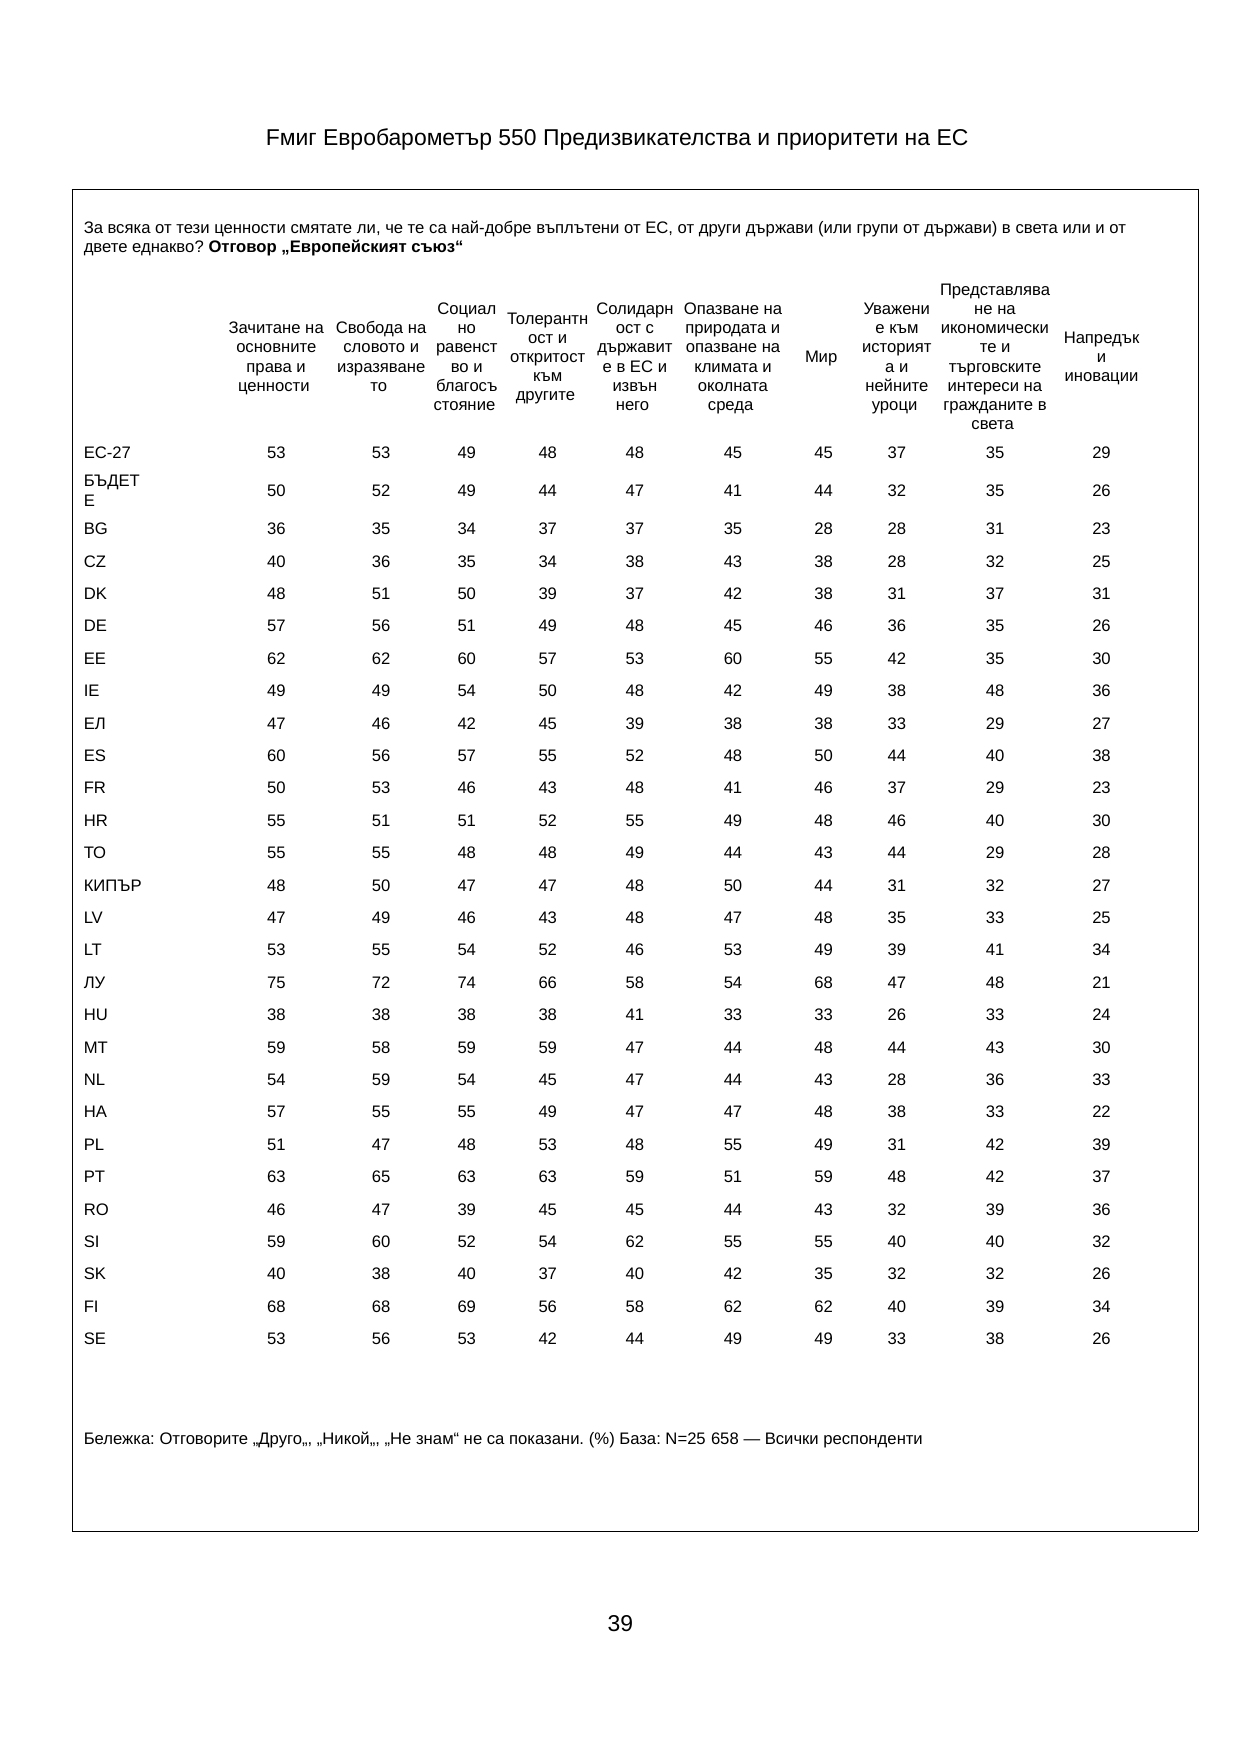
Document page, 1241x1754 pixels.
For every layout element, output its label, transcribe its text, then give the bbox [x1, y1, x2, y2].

table_cell DK [81, 577, 151, 610]
table_cell 44 [858, 836, 935, 869]
table_cell PL [81, 1128, 151, 1160]
table_cell 54 [430, 675, 503, 707]
table_cell 68 [332, 1290, 430, 1322]
table_cell 52 [503, 934, 592, 966]
table_cell 40 [935, 1225, 1054, 1258]
table_cell [503, 1355, 592, 1387]
table_cell 39 [503, 577, 592, 610]
table_cell ES [81, 739, 151, 772]
table_cell 42 [430, 707, 503, 739]
table_cell 59 [503, 1031, 592, 1063]
table_cell 55 [677, 1225, 788, 1258]
table_cell NL [81, 1063, 151, 1096]
table_cell 45 [592, 1193, 677, 1225]
table_header За всяка от тези ценности смятате ли, че те са най-добре въплътени от ЕС, от други държави (или групи от държави) в света или и от двете еднакво? Отговор „Европейският съюз“ [81, 198, 1148, 277]
table_cell [151, 804, 220, 836]
table_cell 49 [332, 901, 430, 934]
table_cell 35 [677, 513, 788, 545]
table_cell ЕС-27 [81, 436, 151, 468]
table_cell 23 [1055, 513, 1148, 545]
table_cell 29 [935, 707, 1054, 739]
table_cell [151, 1160, 220, 1193]
table_cell 31 [858, 1128, 935, 1160]
table_cell 49 [788, 934, 858, 966]
table_cell 41 [935, 934, 1054, 966]
table_cell 21 [1055, 966, 1148, 998]
table_cell 47 [592, 1063, 677, 1096]
table_cell 50 [220, 468, 332, 512]
table_cell 31 [858, 869, 935, 901]
table_cell 29 [1055, 436, 1148, 468]
table_cell 55 [788, 642, 858, 674]
table_cell [151, 836, 220, 869]
table_cell 72 [332, 966, 430, 998]
table_cell 62 [592, 1225, 677, 1258]
table_cell 47 [592, 1031, 677, 1063]
table_cell 60 [332, 1225, 430, 1258]
table_cell 26 [1055, 468, 1148, 512]
table_cell 55 [677, 1128, 788, 1160]
table_cell 27 [1055, 869, 1148, 901]
table_cell 75 [220, 966, 332, 998]
table_cell 49 [430, 468, 503, 512]
table_cell 32 [935, 1258, 1054, 1290]
table_cell 49 [220, 675, 332, 707]
table_cell [788, 1355, 858, 1387]
table_cell 36 [1055, 1193, 1148, 1225]
table_cell 55 [503, 739, 592, 772]
table_cell [151, 577, 220, 610]
table_cell 48 [430, 1128, 503, 1160]
table_cell 44 [677, 836, 788, 869]
table_cell 44 [788, 869, 858, 901]
table_cell 55 [220, 836, 332, 869]
table_cell 57 [430, 739, 503, 772]
table_cell 38 [503, 999, 592, 1031]
table_cell [151, 1323, 220, 1355]
table_cell [332, 1355, 430, 1387]
table_cell 42 [935, 1160, 1054, 1193]
table_cell 33 [935, 1096, 1054, 1128]
table_cell 46 [430, 772, 503, 804]
table_cell [151, 1193, 220, 1225]
table_cell 48 [788, 804, 858, 836]
table_cell 33 [935, 999, 1054, 1031]
table_cell [592, 1355, 677, 1387]
table_cell 51 [430, 804, 503, 836]
table_cell 45 [503, 1063, 592, 1096]
table_cell 38 [220, 999, 332, 1031]
table_cell Мир [788, 277, 858, 436]
table_cell [1055, 1355, 1148, 1387]
table_cell 68 [220, 1290, 332, 1322]
table_cell 29 [935, 772, 1054, 804]
table_cell ЛУ [81, 966, 151, 998]
table_cell 41 [677, 468, 788, 512]
table_cell [151, 277, 220, 436]
table_cell 57 [220, 1096, 332, 1128]
table_cell RO [81, 1193, 151, 1225]
table_cell 47 [220, 901, 332, 934]
table_cell 51 [332, 804, 430, 836]
table_cell 29 [935, 836, 1054, 869]
table_cell HR [81, 804, 151, 836]
table_cell 40 [935, 804, 1054, 836]
table_cell 63 [503, 1160, 592, 1193]
table_cell 54 [430, 934, 503, 966]
table_cell 42 [677, 1258, 788, 1290]
table_cell 47 [592, 1096, 677, 1128]
table_cell 26 [858, 999, 935, 1031]
table_cell 39 [935, 1290, 1054, 1322]
table_cell 35 [935, 468, 1054, 512]
table_cell 44 [677, 1063, 788, 1096]
table_cell LV [81, 901, 151, 934]
table_cell 39 [858, 934, 935, 966]
table_cell 38 [592, 545, 677, 577]
table_cell 38 [858, 675, 935, 707]
table_cell 38 [788, 577, 858, 610]
table_cell 28 [788, 513, 858, 545]
table_cell 33 [935, 901, 1054, 934]
table_cell 69 [430, 1290, 503, 1322]
table_cell 52 [503, 804, 592, 836]
table_cell [151, 642, 220, 674]
table_cell 26 [1055, 1323, 1148, 1355]
table_cell 62 [220, 642, 332, 674]
table_cell CZ [81, 545, 151, 577]
table_cell [151, 739, 220, 772]
table_cell 33 [858, 707, 935, 739]
table_cell 41 [677, 772, 788, 804]
table_cell 46 [592, 934, 677, 966]
table_cell 49 [503, 1096, 592, 1128]
table_cell 42 [503, 1323, 592, 1355]
table_cell 36 [935, 1063, 1054, 1096]
table_cell 31 [935, 513, 1054, 545]
table_cell 36 [332, 545, 430, 577]
table_cell 53 [332, 772, 430, 804]
table_cell 48 [788, 1031, 858, 1063]
table_cell 48 [592, 675, 677, 707]
table_cell [151, 999, 220, 1031]
table_cell 28 [858, 545, 935, 577]
table_cell КИПЪР [81, 869, 151, 901]
table_cell ТО [81, 836, 151, 869]
table_cell [151, 1031, 220, 1063]
table_cell 48 [592, 610, 677, 642]
table_cell 66 [503, 966, 592, 998]
table_cell 55 [220, 804, 332, 836]
table_cell 55 [332, 1096, 430, 1128]
table_cell Опазване на природата и опазване на климата и околната среда [677, 277, 788, 436]
table_cell 49 [503, 610, 592, 642]
table_cell 38 [677, 707, 788, 739]
table_cell 34 [1055, 1290, 1148, 1322]
table_cell [151, 1290, 220, 1322]
table_cell 35 [935, 610, 1054, 642]
table_cell 45 [503, 1193, 592, 1225]
table_cell 48 [430, 836, 503, 869]
table_cell 43 [677, 545, 788, 577]
table_cell [151, 966, 220, 998]
table_cell FR [81, 772, 151, 804]
table_cell 45 [677, 610, 788, 642]
table_cell [430, 1355, 503, 1387]
table_cell 41 [592, 999, 677, 1031]
table_cell Зачитане на основните права и ценности [220, 277, 332, 436]
table_cell 53 [430, 1323, 503, 1355]
table_cell 50 [677, 869, 788, 901]
table_cell 23 [1055, 772, 1148, 804]
table_cell 32 [858, 468, 935, 512]
table_cell Представляване на икономическите и търговските интереси на гражданите в света [935, 277, 1054, 436]
table_cell 45 [788, 436, 858, 468]
table_cell [151, 1063, 220, 1096]
table_cell 30 [1055, 642, 1148, 674]
table_cell 25 [1055, 901, 1148, 934]
table_cell 32 [858, 1193, 935, 1225]
table_cell Толерантност и откритост към другите [503, 277, 592, 436]
table_cell 47 [858, 966, 935, 998]
table_cell 56 [332, 739, 430, 772]
table_cell 46 [788, 610, 858, 642]
table_cell 59 [430, 1031, 503, 1063]
table_cell 48 [858, 1160, 935, 1193]
table_cell 60 [220, 739, 332, 772]
table_cell 58 [332, 1031, 430, 1063]
table_cell 50 [430, 577, 503, 610]
table_cell 48 [220, 577, 332, 610]
table_cell 47 [332, 1128, 430, 1160]
table_cell 54 [677, 966, 788, 998]
table_cell [81, 1355, 151, 1387]
table_cell 38 [935, 1323, 1054, 1355]
table_cell 40 [220, 1258, 332, 1290]
table_cell 26 [1055, 610, 1148, 642]
table_cell 38 [430, 999, 503, 1031]
table_cell 33 [788, 999, 858, 1031]
table_cell 59 [788, 1160, 858, 1193]
table_cell EE [81, 642, 151, 674]
table_cell 57 [503, 642, 592, 674]
table_cell 37 [503, 1258, 592, 1290]
table_cell 30 [1055, 804, 1148, 836]
table_cell 47 [430, 869, 503, 901]
table_cell 37 [592, 513, 677, 545]
table_cell 47 [220, 707, 332, 739]
table_cell SE [81, 1323, 151, 1355]
table_cell [151, 901, 220, 934]
table_cell 24 [1055, 999, 1148, 1031]
table_cell 63 [220, 1160, 332, 1193]
table_cell 40 [592, 1258, 677, 1290]
table_cell 35 [935, 436, 1054, 468]
table_cell 53 [503, 1128, 592, 1160]
table_cell 60 [677, 642, 788, 674]
table_cell 40 [430, 1258, 503, 1290]
table_cell 38 [332, 999, 430, 1031]
table_cell 46 [430, 901, 503, 934]
table_cell 68 [788, 966, 858, 998]
table_cell Солидарност с държавите в ЕС и извън него [592, 277, 677, 436]
table_cell 43 [788, 1193, 858, 1225]
table_cell 47 [503, 869, 592, 901]
table_cell 42 [858, 642, 935, 674]
table_cell 38 [1055, 739, 1148, 772]
table_cell 56 [332, 610, 430, 642]
table_cell 54 [503, 1225, 592, 1258]
table_cell 44 [858, 1031, 935, 1063]
table_cell [151, 1225, 220, 1258]
table_cell 44 [788, 468, 858, 512]
table_cell 51 [220, 1128, 332, 1160]
table_cell 48 [592, 901, 677, 934]
table_cell 48 [592, 1128, 677, 1160]
table_cell 48 [592, 869, 677, 901]
table_cell [151, 1128, 220, 1160]
table_cell 42 [677, 675, 788, 707]
table_cell 38 [858, 1096, 935, 1128]
table_cell 35 [430, 545, 503, 577]
table_cell [151, 468, 220, 512]
table_cell [151, 1355, 220, 1387]
table_cell FI [81, 1290, 151, 1322]
table_cell Социално равенство и благосъстояние [430, 277, 503, 436]
table_cell 50 [503, 675, 592, 707]
table_cell 36 [858, 610, 935, 642]
table_cell 39 [1055, 1128, 1148, 1160]
table_cell 32 [858, 1258, 935, 1290]
table_cell 58 [592, 966, 677, 998]
table_cell 50 [332, 869, 430, 901]
table_cell IE [81, 675, 151, 707]
table_cell 48 [788, 901, 858, 934]
table_cell 34 [503, 545, 592, 577]
table_cell 43 [788, 836, 858, 869]
table_cell 47 [592, 468, 677, 512]
table_cell [151, 513, 220, 545]
table_cell 22 [1055, 1096, 1148, 1128]
table_cell 63 [430, 1160, 503, 1193]
table_cell 48 [677, 739, 788, 772]
table_cell 42 [677, 577, 788, 610]
table_cell 55 [332, 836, 430, 869]
table_cell 45 [503, 707, 592, 739]
table_cell 32 [935, 545, 1054, 577]
table_cell 43 [503, 772, 592, 804]
table_cell 49 [677, 804, 788, 836]
table_cell 30 [1055, 1031, 1148, 1063]
table_cell 51 [677, 1160, 788, 1193]
table_cell 32 [935, 869, 1054, 901]
table_cell 55 [788, 1225, 858, 1258]
table_cell 59 [332, 1063, 430, 1096]
table_cell 43 [788, 1063, 858, 1096]
table_cell 52 [430, 1225, 503, 1258]
table_cell 38 [332, 1258, 430, 1290]
table_cell 46 [332, 707, 430, 739]
table_cell Уважение към историята и нейните уроци [858, 277, 935, 436]
table_cell [935, 1355, 1054, 1387]
table_cell 48 [935, 966, 1054, 998]
table_cell 54 [430, 1063, 503, 1096]
table_cell [151, 1258, 220, 1290]
table_cell 59 [220, 1225, 332, 1258]
table_cell 57 [220, 610, 332, 642]
table_cell 54 [220, 1063, 332, 1096]
table_cell Бележка: Отговорите „Друго„, „Никой„, „Не знам“ не са показани. (%) База: N=25 658 — Всички респонденти [81, 1387, 1148, 1490]
table_cell 50 [220, 772, 332, 804]
table_cell Свобода на словото и изразяването [332, 277, 430, 436]
table_cell 53 [592, 642, 677, 674]
table_cell 60 [430, 642, 503, 674]
table_cell 35 [858, 901, 935, 934]
table_cell 49 [677, 1323, 788, 1355]
table_cell 28 [1055, 836, 1148, 869]
table_cell 44 [503, 468, 592, 512]
table_cell [151, 610, 220, 642]
table_cell [151, 934, 220, 966]
table_cell 46 [788, 772, 858, 804]
table_cell 44 [677, 1193, 788, 1225]
table_cell 50 [788, 739, 858, 772]
table_cell 44 [858, 739, 935, 772]
table_cell 43 [503, 901, 592, 934]
table_cell 65 [332, 1160, 430, 1193]
table_cell 31 [1055, 577, 1148, 610]
table_cell 48 [592, 436, 677, 468]
table_cell 53 [220, 1323, 332, 1355]
table_cell 53 [220, 934, 332, 966]
table_cell 39 [430, 1193, 503, 1225]
table_cell [677, 1355, 788, 1387]
table_cell 33 [858, 1323, 935, 1355]
table_cell 56 [503, 1290, 592, 1322]
table_cell LT [81, 934, 151, 966]
table_cell 33 [1055, 1063, 1148, 1096]
table_cell 31 [858, 577, 935, 610]
table_cell 44 [592, 1323, 677, 1355]
table_cell 39 [592, 707, 677, 739]
table_cell 55 [332, 934, 430, 966]
table_cell 48 [935, 675, 1054, 707]
table_cell DE [81, 610, 151, 642]
table_cell 36 [220, 513, 332, 545]
table_cell 45 [677, 436, 788, 468]
table_cell [151, 436, 220, 468]
table_cell 44 [677, 1031, 788, 1063]
table_cell 47 [677, 901, 788, 934]
table_cell 55 [430, 1096, 503, 1128]
table_cell MT [81, 1031, 151, 1063]
table_cell 49 [788, 1323, 858, 1355]
table_cell 46 [858, 804, 935, 836]
table_cell 53 [677, 934, 788, 966]
table_cell 25 [1055, 545, 1148, 577]
table_cell 49 [788, 675, 858, 707]
table_cell [858, 1355, 935, 1387]
table_cell [220, 1355, 332, 1387]
table_cell 32 [1055, 1225, 1148, 1258]
table_cell 40 [858, 1290, 935, 1322]
table_cell 34 [1055, 934, 1148, 966]
table_cell 42 [935, 1128, 1054, 1160]
table_cell ЕЛ [81, 707, 151, 739]
table_cell 39 [935, 1193, 1054, 1225]
table_cell [151, 869, 220, 901]
table_cell 55 [592, 804, 677, 836]
table_cell 37 [592, 577, 677, 610]
table_cell 51 [430, 610, 503, 642]
table_cell 48 [503, 436, 592, 468]
table_cell 37 [503, 513, 592, 545]
table_cell 59 [592, 1160, 677, 1193]
table_cell 34 [430, 513, 503, 545]
table_cell 46 [220, 1193, 332, 1225]
table_cell [151, 545, 220, 577]
table_cell 35 [332, 513, 430, 545]
table_cell 62 [332, 642, 430, 674]
table_cell Напредък и иновации [1055, 277, 1148, 436]
table_cell 53 [220, 436, 332, 468]
table_cell [151, 675, 220, 707]
table_cell BG [81, 513, 151, 545]
table_cell БЪДЕТЕ [81, 468, 151, 512]
table_cell 49 [430, 436, 503, 468]
table_cell 28 [858, 513, 935, 545]
table_cell НА [81, 1096, 151, 1128]
table_cell 59 [220, 1031, 332, 1063]
table_cell SI [81, 1225, 151, 1258]
table_cell 38 [788, 545, 858, 577]
table_cell 37 [1055, 1160, 1148, 1193]
table_cell PT [81, 1160, 151, 1193]
table_cell 53 [332, 436, 430, 468]
table_cell 27 [1055, 707, 1148, 739]
table_cell 36 [1055, 675, 1148, 707]
table_cell [151, 1096, 220, 1128]
table_cell 33 [677, 999, 788, 1031]
table_cell [81, 277, 151, 436]
table_cell 52 [332, 468, 430, 512]
table_cell 37 [858, 772, 935, 804]
table_cell 26 [1055, 1258, 1148, 1290]
table_cell 51 [332, 577, 430, 610]
table_cell 49 [788, 1128, 858, 1160]
table_cell 58 [592, 1290, 677, 1322]
table_cell 35 [935, 642, 1054, 674]
table_cell 56 [332, 1323, 430, 1355]
table_cell 49 [592, 836, 677, 869]
table_cell 52 [592, 739, 677, 772]
table_cell 48 [788, 1096, 858, 1128]
table_cell 48 [592, 772, 677, 804]
table_cell [151, 772, 220, 804]
table_cell 37 [858, 436, 935, 468]
table_cell 47 [332, 1193, 430, 1225]
table_cell 40 [858, 1225, 935, 1258]
table_cell [151, 707, 220, 739]
table_cell 40 [935, 739, 1054, 772]
table_cell 43 [935, 1031, 1054, 1063]
table_cell 35 [788, 1258, 858, 1290]
table_cell 74 [430, 966, 503, 998]
table_cell 40 [220, 545, 332, 577]
table_cell 38 [788, 707, 858, 739]
table_cell 49 [332, 675, 430, 707]
table_cell 62 [788, 1290, 858, 1322]
table_cell 28 [858, 1063, 935, 1096]
table_cell SK [81, 1258, 151, 1290]
table_cell HU [81, 999, 151, 1031]
table_cell 48 [220, 869, 332, 901]
table_cell 48 [503, 836, 592, 869]
table_cell 47 [677, 1096, 788, 1128]
table_cell 37 [935, 577, 1054, 610]
table_cell 62 [677, 1290, 788, 1322]
